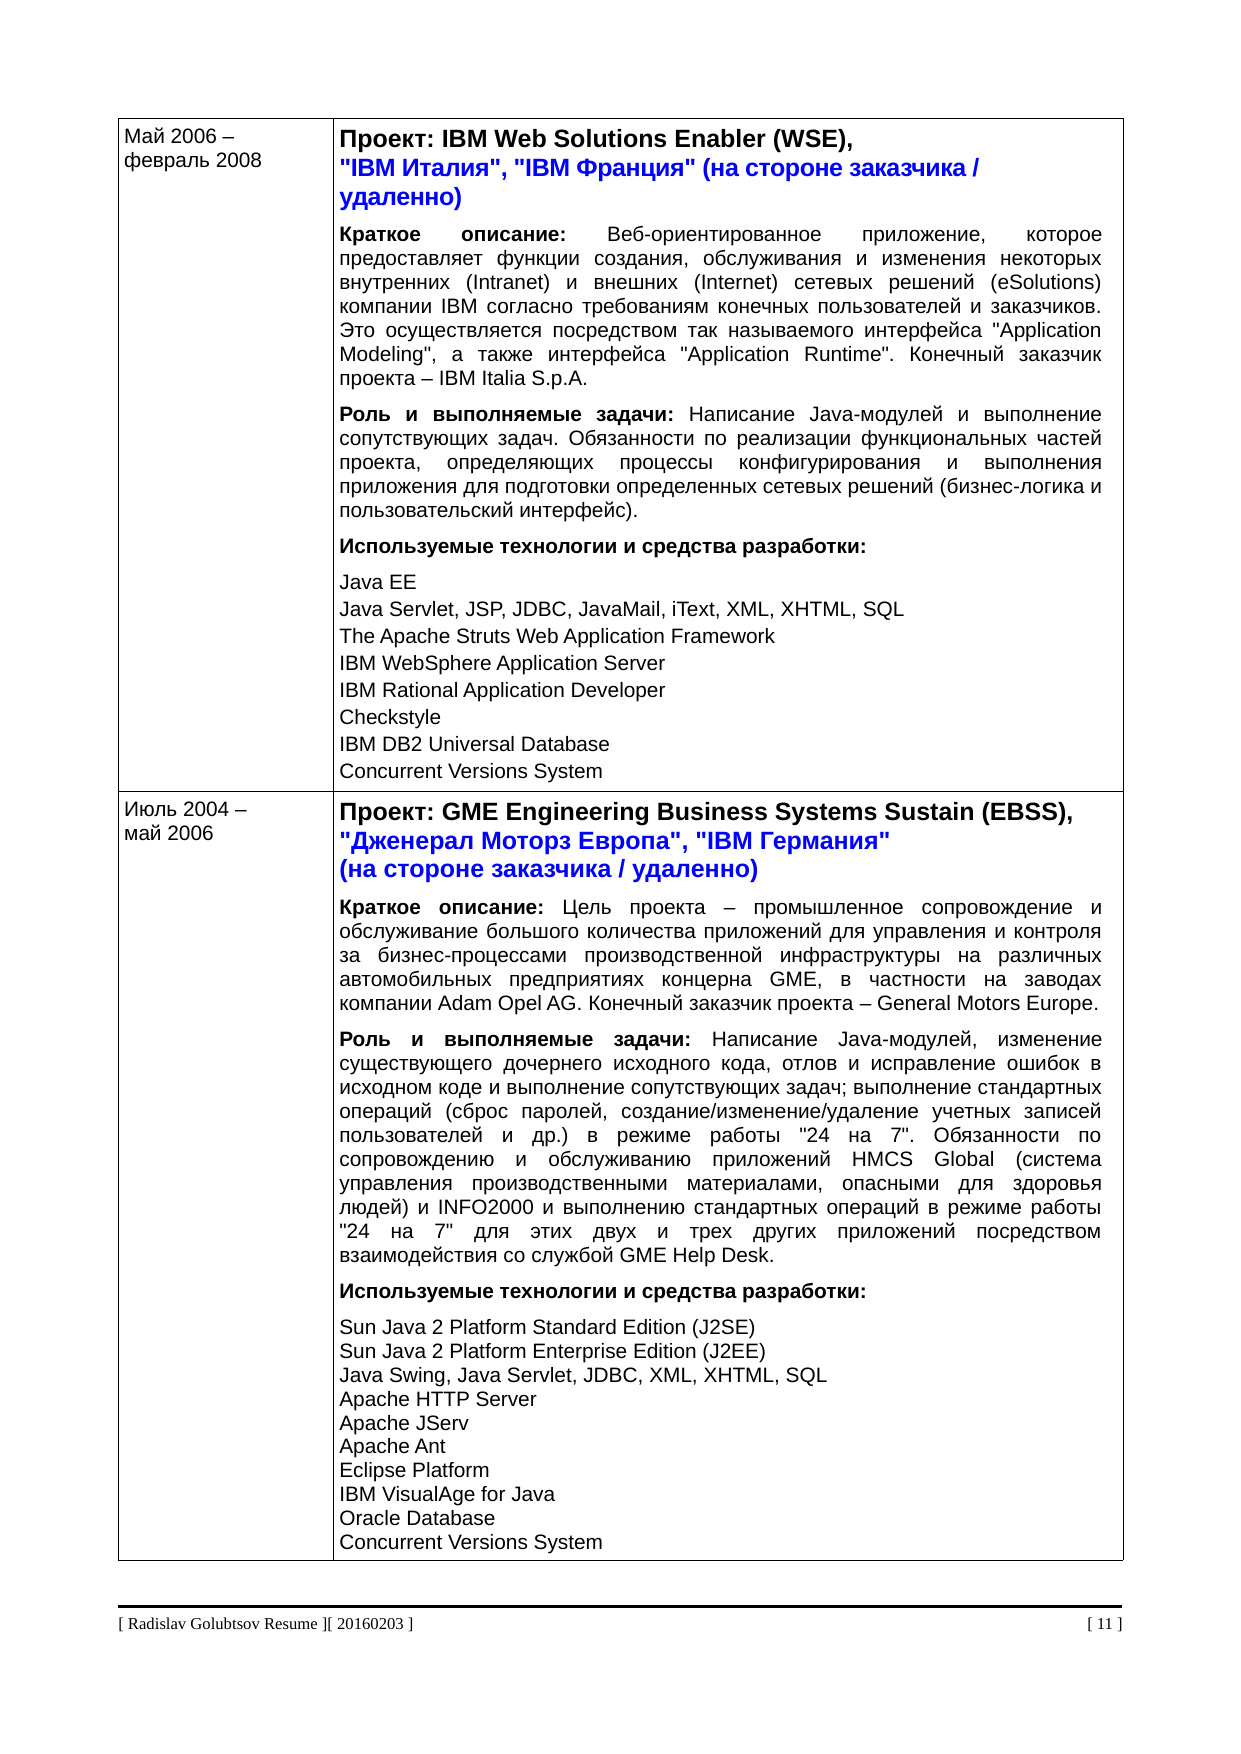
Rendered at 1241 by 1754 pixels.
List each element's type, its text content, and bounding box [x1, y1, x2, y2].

table_cell Май 2006 – февраль 2008 [119, 119, 333, 791]
table_cell Проект: IBM Web Solutions Enabler (WSE), "IBM Италия", "IBM Франция" (на стороне заказчика / удаленно) Краткое описание: Веб-ориентированное приложение, которое предоставляет функции создания, обслуживания и изменения некоторых внутренних (Intranet) и внешних (Internet) сетевых решений (eSolutions) компании IBM согласно требованиям конечных пользователей и заказчиков. Это осуществляется посредством так называемого интерфейса "Application Modeling", а также интерфейса "Application Runtime". Конечный заказчик проекта – IBM Italia S.p.A. Роль и выполняемые задачи: Написание Java-модулей и выполнение сопутствующих задач. Обязанности по реализации функциональных частей проекта, определяющих процессы конфигурирования и выполнения приложения для подготовки определенных сетевых решений (бизнес-логика и пользовательский интерфейс). Используемые технологии и средства разработки: Java EE Java Servlet, JSP, JDBC, JavaMail, iText, XML, XHTML, SQL The Apache Struts Web Application Framework IBM WebSphere Application Server IBM Rational Application Developer Checkstyle IBM DB2 Universal Database Concurrent Versions System [334, 119, 1123, 791]
table_cell Проект: GME Engineering Business Systems Sustain (EBSS), "Дженерал Моторз Европа", "IBM Германия" (на стороне заказчика / удаленно) Краткое описание: Цель проекта – промышленное сопровождение и обслуживание большого количества приложений для управления и контроля за бизнес-процессами производственной инфраструктуры на различных автомобильных предприятиях концерна GME, в частности на заводах компании Adam Opel AG. Конечный заказчик проекта – General Motors Europe. Роль и выполняемые задачи: Написание Java-модулей, изменение существующего дочернего исходного кода, отлов и исправление ошибок в исходном коде и выполнение сопутствующих задач; выполнение стандартных операций (сброс паролей, создание/изменение/удаление учетных записей пользователей и др.) в режиме работы "24 на 7". Обязанности по сопровождению и обслуживанию приложений HMCS Global (система управления производственными материалами, опасными для здоровья людей) и INFO2000 и выполнению стандартных операций в режиме работы "24 на 7" для этих двух и трех других приложений посредством взаимодействия со службой GME Help Desk. Используемые технологии и средства разработки: Sun Java 2 Platform Standard Edition (J2SE) Sun Java 2 Platform Enterprise Edition (J2EE) Java Swing, Java Servlet, JDBC, XML, XHTML, SQL Apache HTTP Server Apache JServ Apache Ant Eclipse Platform IBM VisualAge for Java Oracle Database Concurrent Versions System [334, 792, 1123, 1560]
table_cell Июль 2004 – май 2006 [119, 792, 333, 1560]
